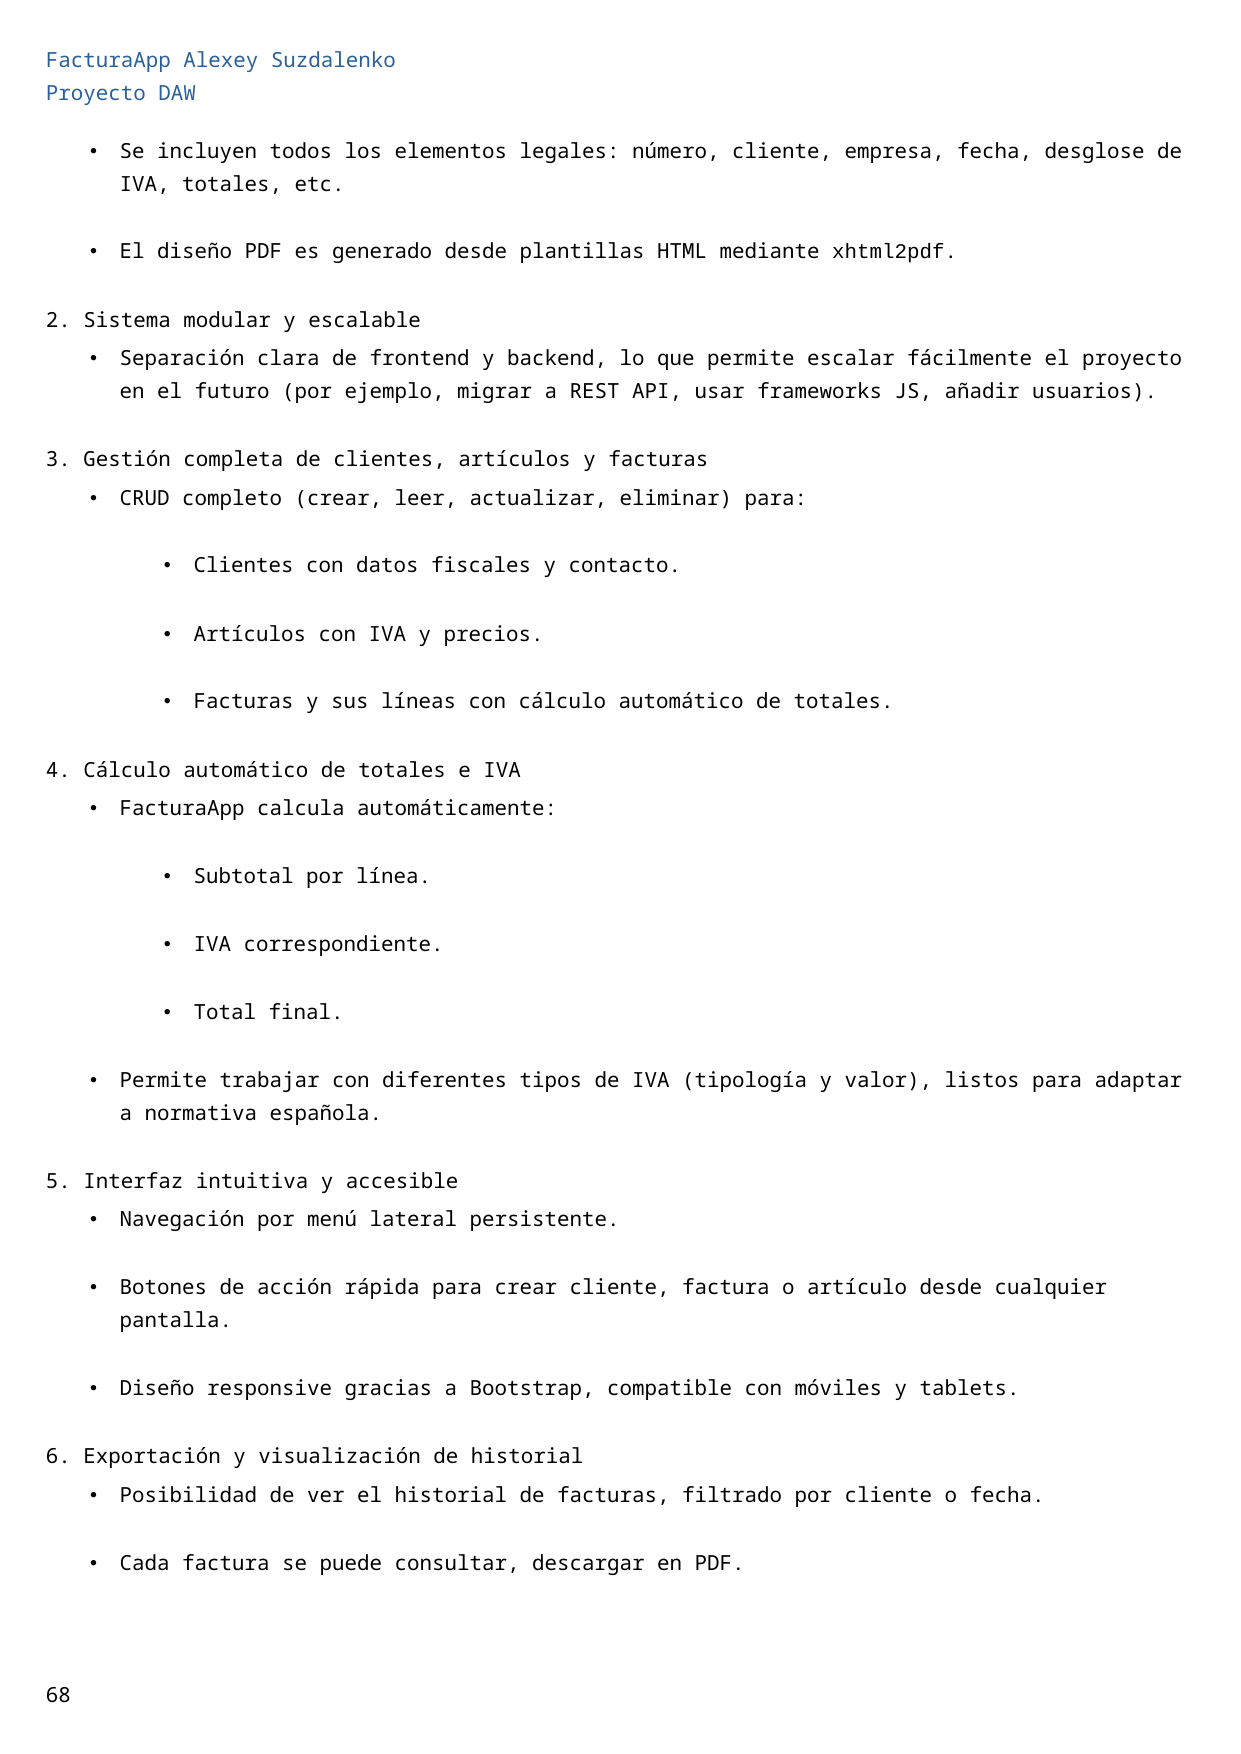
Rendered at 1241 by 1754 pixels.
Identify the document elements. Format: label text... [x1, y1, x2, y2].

list Se incluyen todos los elementos legales: número, cliente, empresa, fecha, desglose de IVA, totales, etc. [90, 136, 1195, 197]
list Facturas y sus líneas con cálculo automático de totales. [164, 687, 1195, 715]
list Separación clara de frontend y backend, lo que permite escalar fácilmente el proyecto en el futuro (por ejemplo, migrar a REST API, usar frameworks JS, añadir usuarios). [90, 343, 1195, 404]
list Botones de acción rápida para crear cliente, factura o artículo desde cualquier pantalla. [90, 1272, 1195, 1333]
list Artículos con IVA y precios. [164, 619, 1195, 647]
subtitle 5. Interfaz intuitiva y accesible [46, 1166, 1195, 1194]
list Cada factura se puede consultar, descargar en PDF. [90, 1548, 1195, 1576]
list Navegación por menú lateral persistente. [90, 1204, 1195, 1233]
subtitle 6. Exportación y visualización de historial [46, 1441, 1195, 1469]
list IVA correspondiente. [164, 929, 1195, 958]
list Total final. [164, 997, 1195, 1026]
list FacturaApp calcula automáticamente: [90, 793, 1195, 822]
subtitle 2. Sistema modular y escalable [46, 305, 1195, 333]
subtitle 4. Cálculo automático de totales e IVA [46, 755, 1195, 783]
list El diseño PDF es generado desde plantillas HTML mediante xhtml2pdf. [90, 237, 1195, 265]
list Permite trabajar con diferentes tipos de IVA (tipología y valor), listos para adaptar a normativa española. [90, 1065, 1195, 1126]
list Clientes con datos fiscales y contacto. [164, 551, 1195, 579]
list Posibilidad de ver el historial de facturas, filtrado por cliente o fecha. [90, 1480, 1195, 1508]
list Subtotal por línea. [164, 861, 1195, 890]
list CRUD completo (crear, leer, actualizar, eliminar) para: [90, 483, 1195, 511]
list Diseño responsive gracias a Bootstrap, compatible con móviles y tablets. [90, 1373, 1195, 1402]
subtitle 3. Gestión completa de clientes, artículos y facturas [46, 444, 1195, 472]
